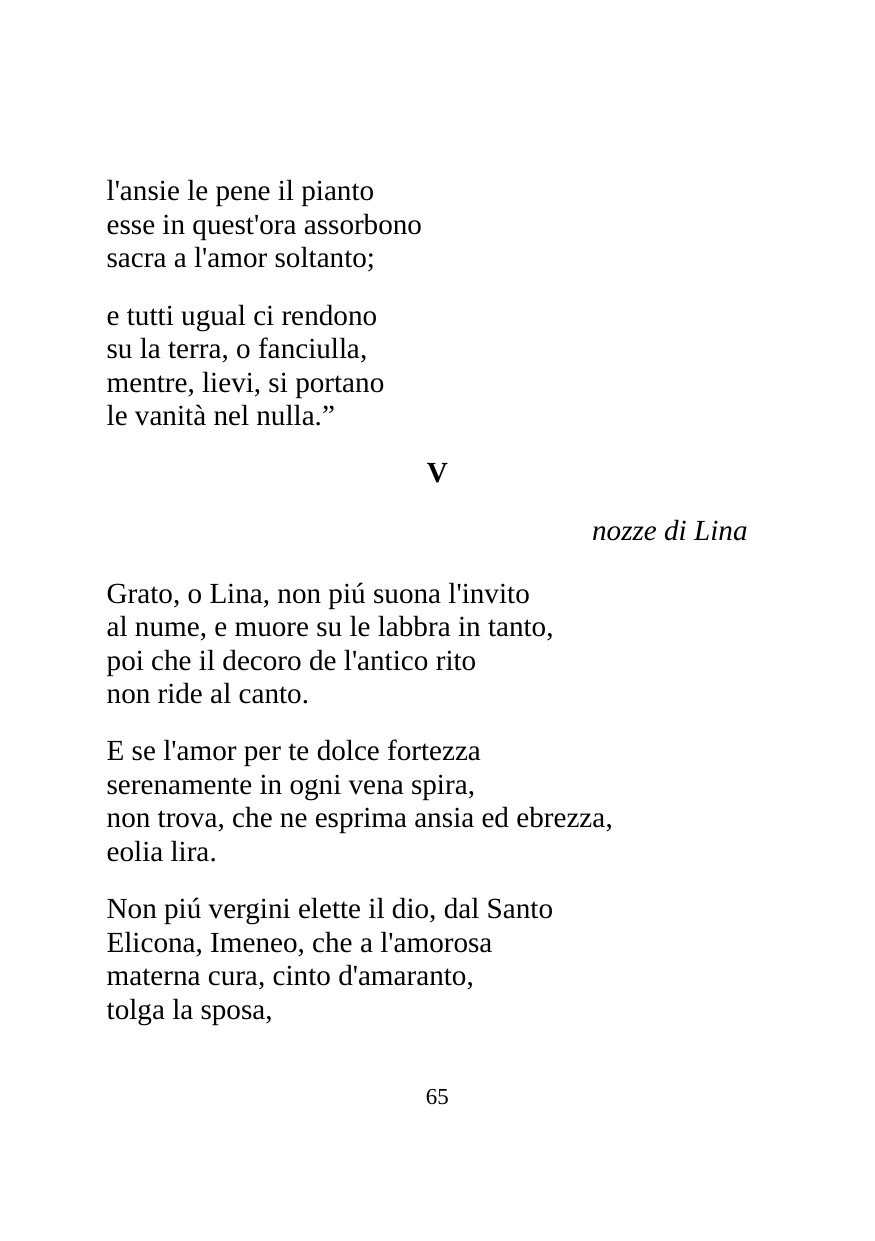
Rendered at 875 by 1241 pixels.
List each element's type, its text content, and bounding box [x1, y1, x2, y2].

text serenamente in ogni vena spira, [106, 767, 768, 801]
text Grato, o Lina, non piú suona l'invito [106, 576, 768, 609]
text E se l'amor per te dolce fortezza [106, 733, 768, 767]
text mentre, lievi, si portano [106, 365, 768, 398]
text materna cura, cinto d'amaranto, [106, 958, 768, 992]
text eolia lira. [106, 834, 768, 868]
text le vanità nel nulla.” [106, 398, 768, 432]
text poi che il decoro de l'antico rito [106, 643, 768, 676]
text non ride al canto. [106, 676, 768, 710]
text esse in quest'ora assorbono [106, 207, 768, 241]
text V [106, 456, 768, 489]
text non trova, che ne esprima ansia ed ebrezza, [106, 801, 768, 834]
text al nume, e muore su le labbra in tanto, [106, 609, 768, 643]
text e tutti ugual ci rendono [106, 298, 768, 331]
text Non piú vergini elette il dio, dal Santo [106, 891, 768, 925]
text tolga la sposa, [106, 992, 768, 1026]
text nozze di Lina [106, 513, 750, 546]
text Elicona, Imeneo, che a l'amorosa [106, 925, 768, 958]
text sacra a l'amor soltanto; [106, 241, 768, 274]
text su la terra, o fanciulla, [106, 331, 768, 365]
text l'ansie le pene il pianto [106, 173, 768, 207]
